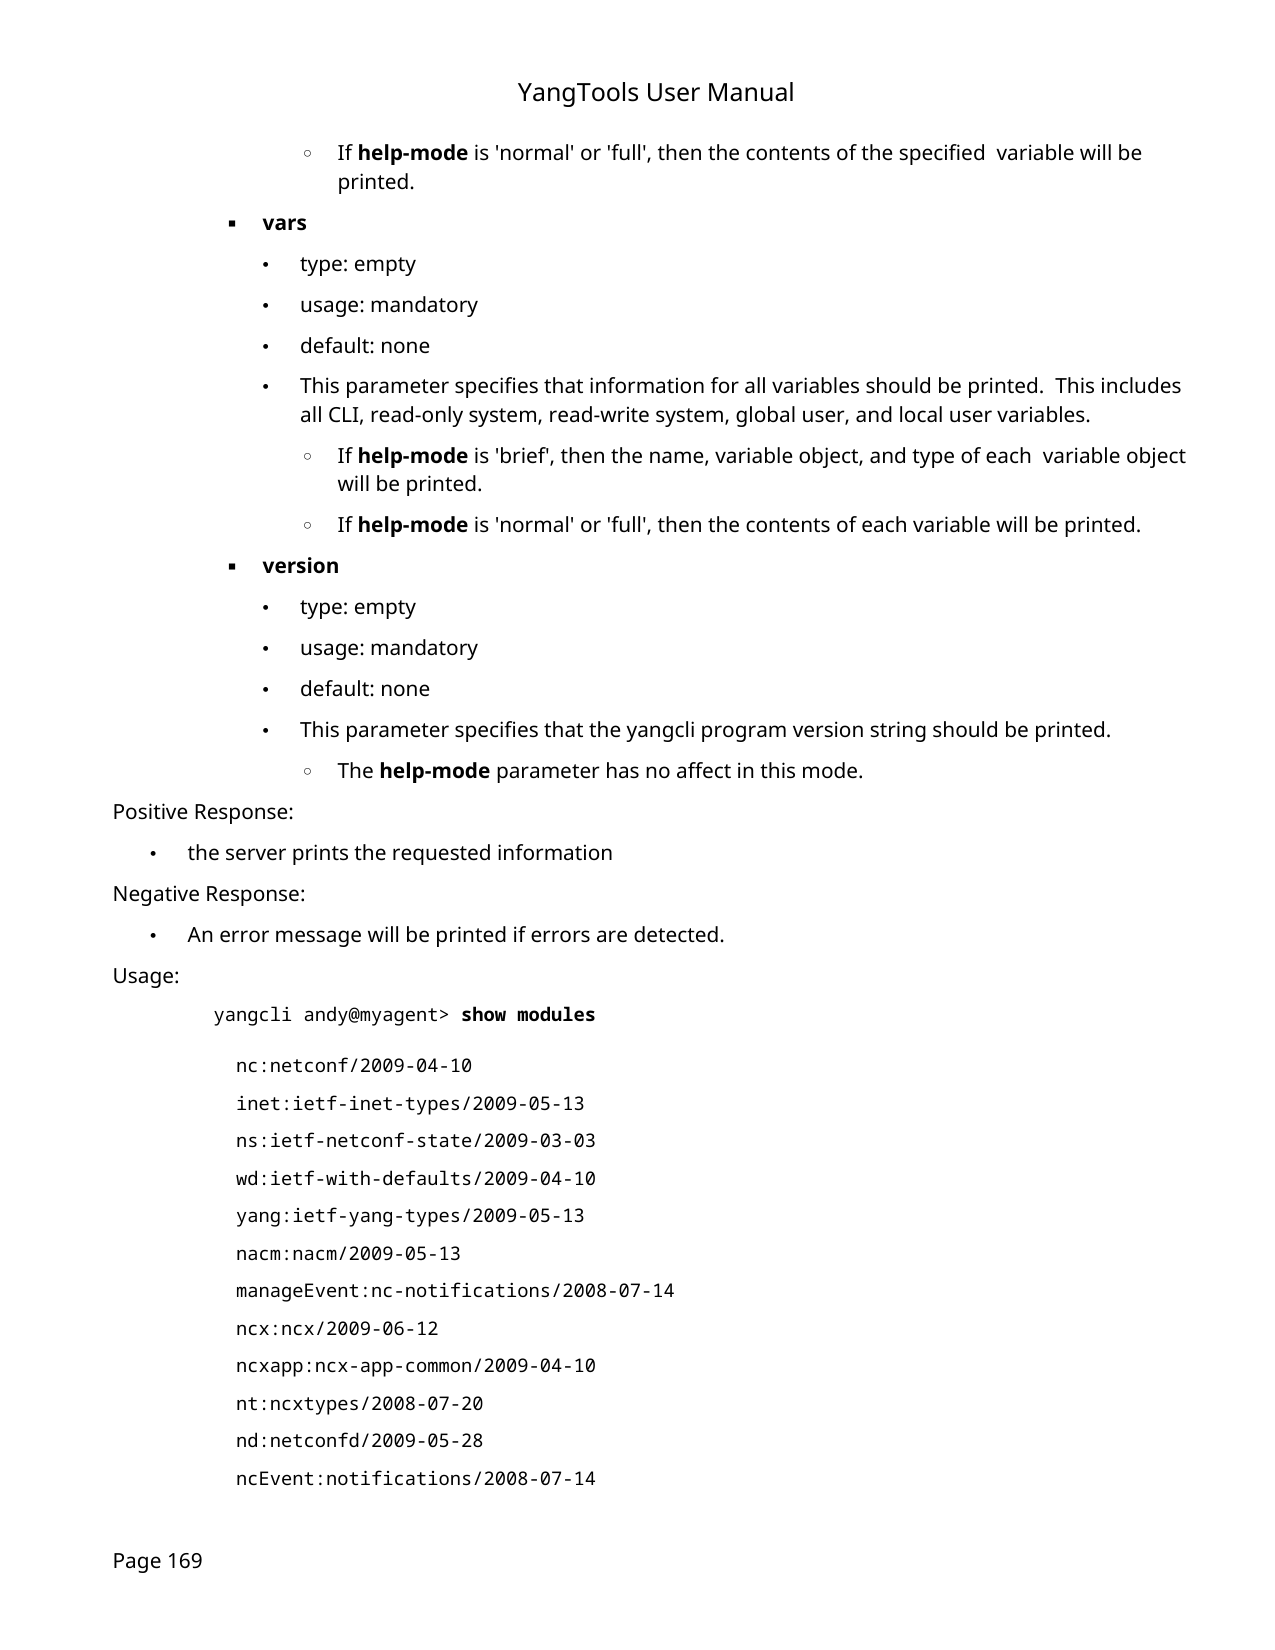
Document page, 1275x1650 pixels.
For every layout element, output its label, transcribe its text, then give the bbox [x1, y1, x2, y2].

text Positive Response: [112, 797, 1200, 825]
list type: empty [262, 592, 1200, 621]
list If help-mode is 'normal' or 'full', then the contents of each variable will be printed. [300, 510, 1200, 539]
list the server prints the requested information [150, 838, 1200, 866]
text inet:ietf-inet-types/2009-05-13 [139, 1090, 1200, 1116]
text nacm:nacm/2009-05-13 [139, 1240, 1200, 1266]
list An error message will be printed if errors are detected. [150, 920, 1200, 948]
text yangcli andy@myagent> show modules nc:netconf/2009-04-10 [139, 1002, 1200, 1078]
list version [225, 551, 1200, 580]
list default: none [262, 331, 1200, 359]
list The help-mode parameter has no affect in this mode. [300, 756, 1200, 784]
text ncxapp:ncx-app-common/2009-04-10 [139, 1353, 1200, 1378]
list This parameter specifies that information for all variables should be printed. This includes all CLI, read-only system, read-write system, global user, and local user variables. [262, 372, 1200, 428]
list type: empty [262, 249, 1200, 277]
list usage: mandatory [262, 290, 1200, 318]
list If help-mode is 'normal' or 'full', then the contents of the specified variable will be printed. [300, 138, 1200, 195]
list default: none [262, 674, 1200, 703]
text wd:ietf-with-defaults/2009-04-10 [139, 1165, 1200, 1191]
list If help-mode is 'brief', then the name, variable object, and type of each variable object will be printed. [300, 441, 1200, 498]
list This parameter specifies that the yangcli program version string should be printed. [262, 715, 1200, 743]
text nt:ncxtypes/2008-07-20 [139, 1390, 1200, 1416]
text ncx:ncx/2009-06-12 [139, 1315, 1200, 1341]
text Usage: [112, 961, 1200, 989]
list usage: mandatory [262, 633, 1200, 662]
text nd:netconfd/2009-05-28 [139, 1428, 1200, 1453]
text Negative Response: [112, 879, 1200, 907]
text ns:ietf-netconf-state/2009-03-03 [139, 1128, 1200, 1153]
text yang:ietf-yang-types/2009-05-13 [139, 1203, 1200, 1228]
list vars [225, 208, 1200, 236]
text manageEvent:nc-notifications/2008-07-14 [139, 1278, 1200, 1303]
text ncEvent:notifications/2008-07-14 [139, 1465, 1200, 1491]
